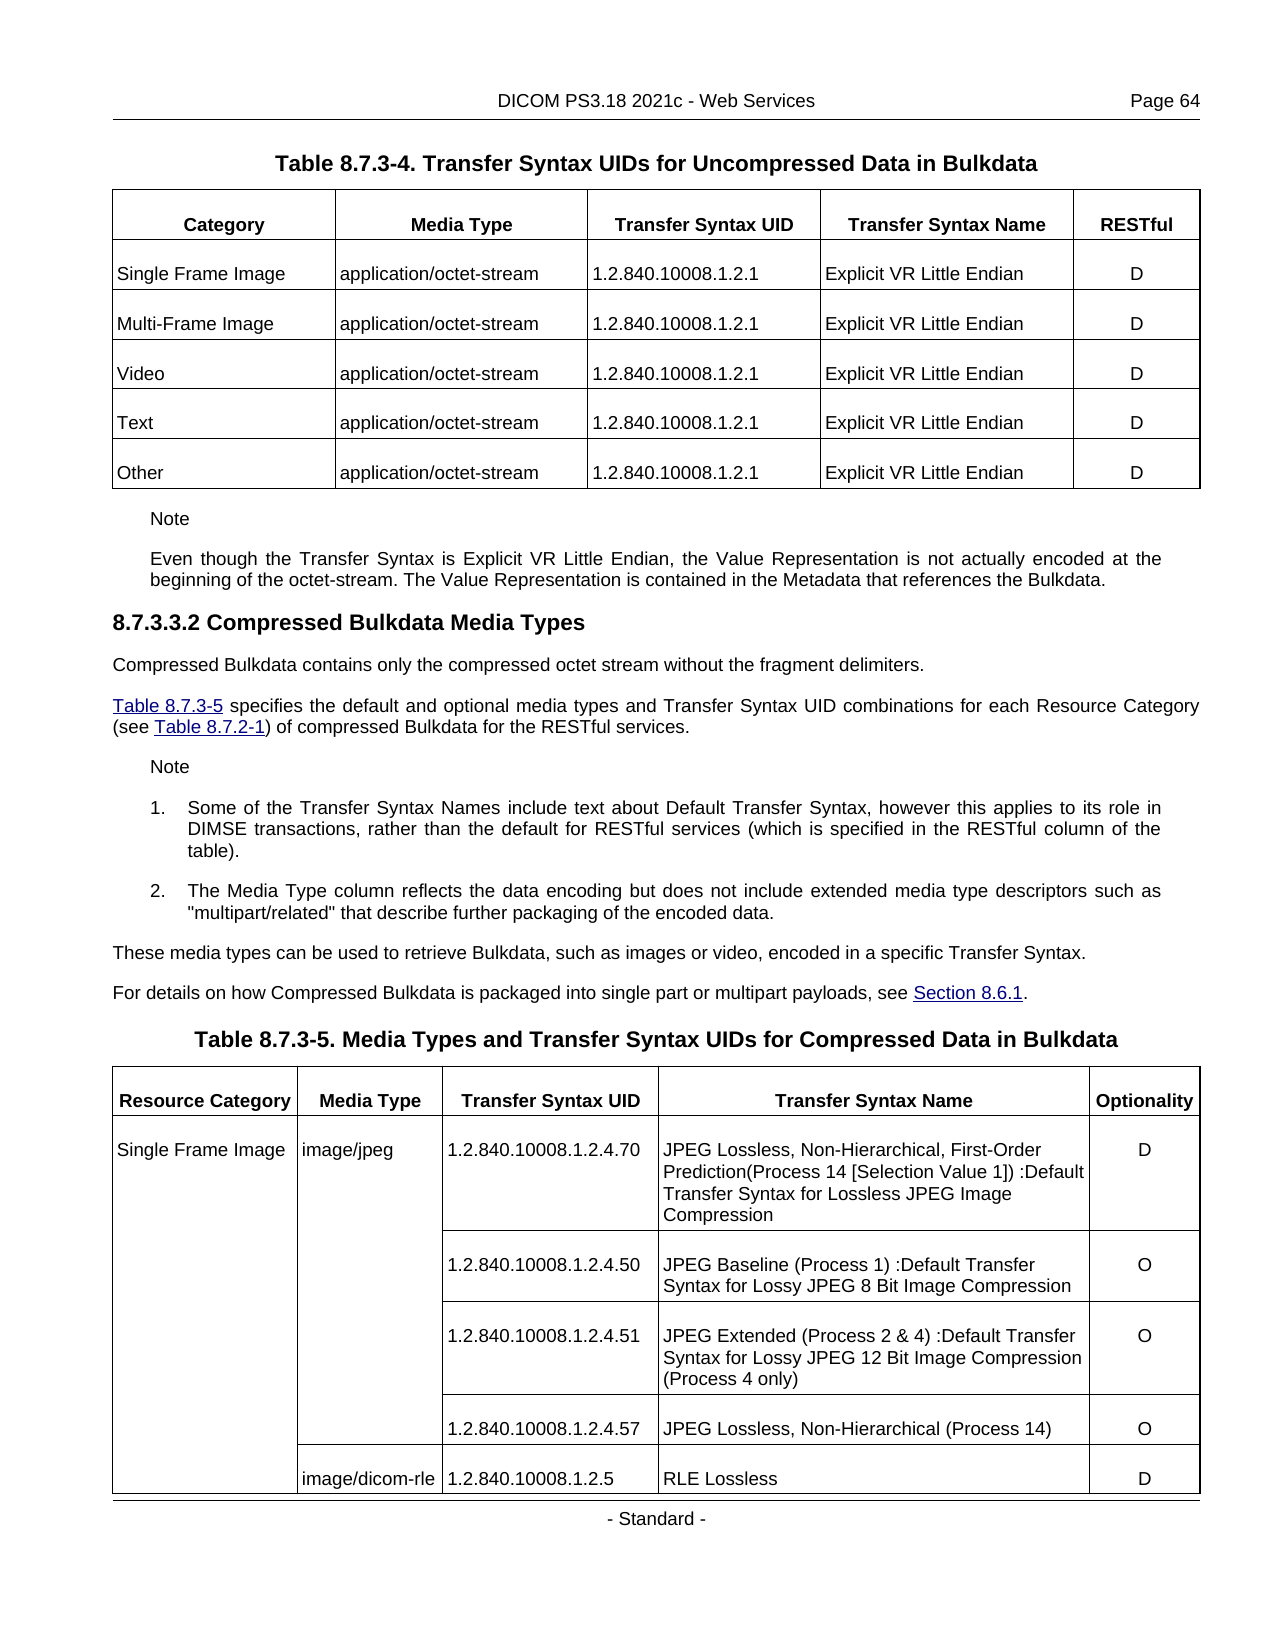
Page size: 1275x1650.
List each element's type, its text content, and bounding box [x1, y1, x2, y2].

text Table 8.7.3-4. Transfer Syntax UIDs for Uncompressed Data in Bulkdata [112, 150, 1200, 176]
text 1. Some of the Transfer Syntax Names include text about Default Transfer Syntax, however this applies to its role in DIMSE transactions, rather than the default for RESTful services (which is specified in the RESTful column of the table). [150, 797, 1162, 861]
table_header RESTful [1074, 190, 1199, 239]
table_cell O [1090, 1231, 1199, 1301]
table_header Media Type [336, 190, 587, 239]
table_cell D [1074, 240, 1199, 289]
table_cell D [1090, 1116, 1199, 1230]
text For details on how Compressed Bulkdata is packaged into single part or multipart payloads, see Section 8.6.1. [112, 982, 1200, 1004]
table_cell JPEG Extended (Process 2 & 4) :Default Transfer Syntax for Lossy JPEG 12 Bit Image Compression (Process 4 only) [659, 1302, 1089, 1394]
table_cell 1.2.840.10008.1.2.4.70 [443, 1116, 658, 1230]
table_header Transfer Syntax UID [443, 1067, 658, 1115]
table_cell D [1074, 290, 1199, 338]
table_cell application/octet-stream [336, 389, 587, 438]
table_cell 1.2.840.10008.1.2.1 [588, 240, 820, 289]
table_cell O [1090, 1395, 1199, 1443]
table_cell D [1074, 439, 1199, 487]
table_cell application/octet-stream [336, 340, 587, 388]
table_cell Explicit VR Little Endian [821, 439, 1073, 487]
table_cell application/octet-stream [336, 290, 587, 338]
text Note [150, 756, 1162, 778]
table_cell Other [113, 439, 335, 487]
table_cell D [1090, 1445, 1199, 1493]
table_header Category [113, 190, 335, 239]
text 2. The Media Type column reflects the data encoding but does not include extended media type descriptors such as "multipart/related" that describe further packaging of the encoded data. [150, 880, 1162, 923]
table_header Transfer Syntax Name [821, 190, 1073, 239]
table_cell 1.2.840.10008.1.2.1 [588, 439, 820, 487]
table_cell Explicit VR Little Endian [821, 240, 1073, 289]
text 8.7.3.3.2 Compressed Bulkdata Media Types [112, 609, 1200, 635]
text Compressed Bulkdata contains only the compressed octet stream without the fragment delimiters. [112, 654, 1200, 676]
table_cell 1.2.840.10008.1.2.1 [588, 290, 820, 338]
table_cell Explicit VR Little Endian [821, 290, 1073, 338]
table_cell D [1074, 389, 1199, 438]
table_cell 1.2.840.10008.1.2.1 [588, 340, 820, 388]
text These media types can be used to retrieve Bulkdata, such as images or video, encoded in a specific Transfer Syntax. [112, 942, 1200, 963]
table_cell JPEG Lossless, Non-Hierarchical, First-Order Prediction(Process 14 [Selection Value 1]) :Default Transfer Syntax for Lossless JPEG Image Compression [659, 1116, 1089, 1230]
table_cell Explicit VR Little Endian [821, 389, 1073, 438]
table_cell 1.2.840.10008.1.2.4.50 [443, 1231, 658, 1301]
table_cell JPEG Lossless, Non-Hierarchical (Process 14) [659, 1395, 1089, 1443]
table_cell RLE Lossless [659, 1445, 1089, 1493]
table_cell Explicit VR Little Endian [821, 340, 1073, 388]
table_cell JPEG Baseline (Process 1) :Default Transfer Syntax for Lossy JPEG 8 Bit Image Compression [659, 1231, 1089, 1301]
table_cell image/jpeg [298, 1116, 442, 1443]
table_cell 1.2.840.10008.1.2.4.51 [443, 1302, 658, 1394]
table_header Media Type [298, 1067, 442, 1115]
table_cell application/octet-stream [336, 439, 587, 487]
text Table 8.7.3-5 specifies the default and optional media types and Transfer Syntax UID combinations for each Resource Category (see Table 8.7.2-1) of compressed Bulkdata for the RESTful services. [112, 694, 1200, 737]
table_cell application/octet-stream [336, 240, 587, 289]
table_header Optionality [1090, 1067, 1199, 1115]
table_header Resource Category [113, 1067, 297, 1115]
table_cell image/dicom-rle [298, 1445, 442, 1493]
table_cell Text [113, 389, 335, 438]
text Note [150, 507, 1162, 529]
table_cell Single Frame Image [113, 240, 335, 289]
table_cell 1.2.840.10008.1.2.5 [443, 1445, 658, 1493]
text Even though the Transfer Syntax is Explicit VR Little Endian, the Value Representation is not actually encoded at the beginning of the octet-stream. The Value Representation is contained in the Metadata that references the Bulkdata. [150, 548, 1162, 591]
table_cell Video [113, 340, 335, 388]
table_cell 1.2.840.10008.1.2.1 [588, 389, 820, 438]
table_cell O [1090, 1302, 1199, 1394]
table_cell D [1074, 340, 1199, 388]
table_header Transfer Syntax Name [659, 1067, 1089, 1115]
table_cell Single Frame Image [113, 1116, 297, 1493]
text Table 8.7.3-5. Media Types and Transfer Syntax UIDs for Compressed Data in Bulkdata [112, 1026, 1200, 1052]
table_cell Multi-Frame Image [113, 290, 335, 338]
table_cell 1.2.840.10008.1.2.4.57 [443, 1395, 658, 1443]
table_header Transfer Syntax UID [588, 190, 820, 239]
